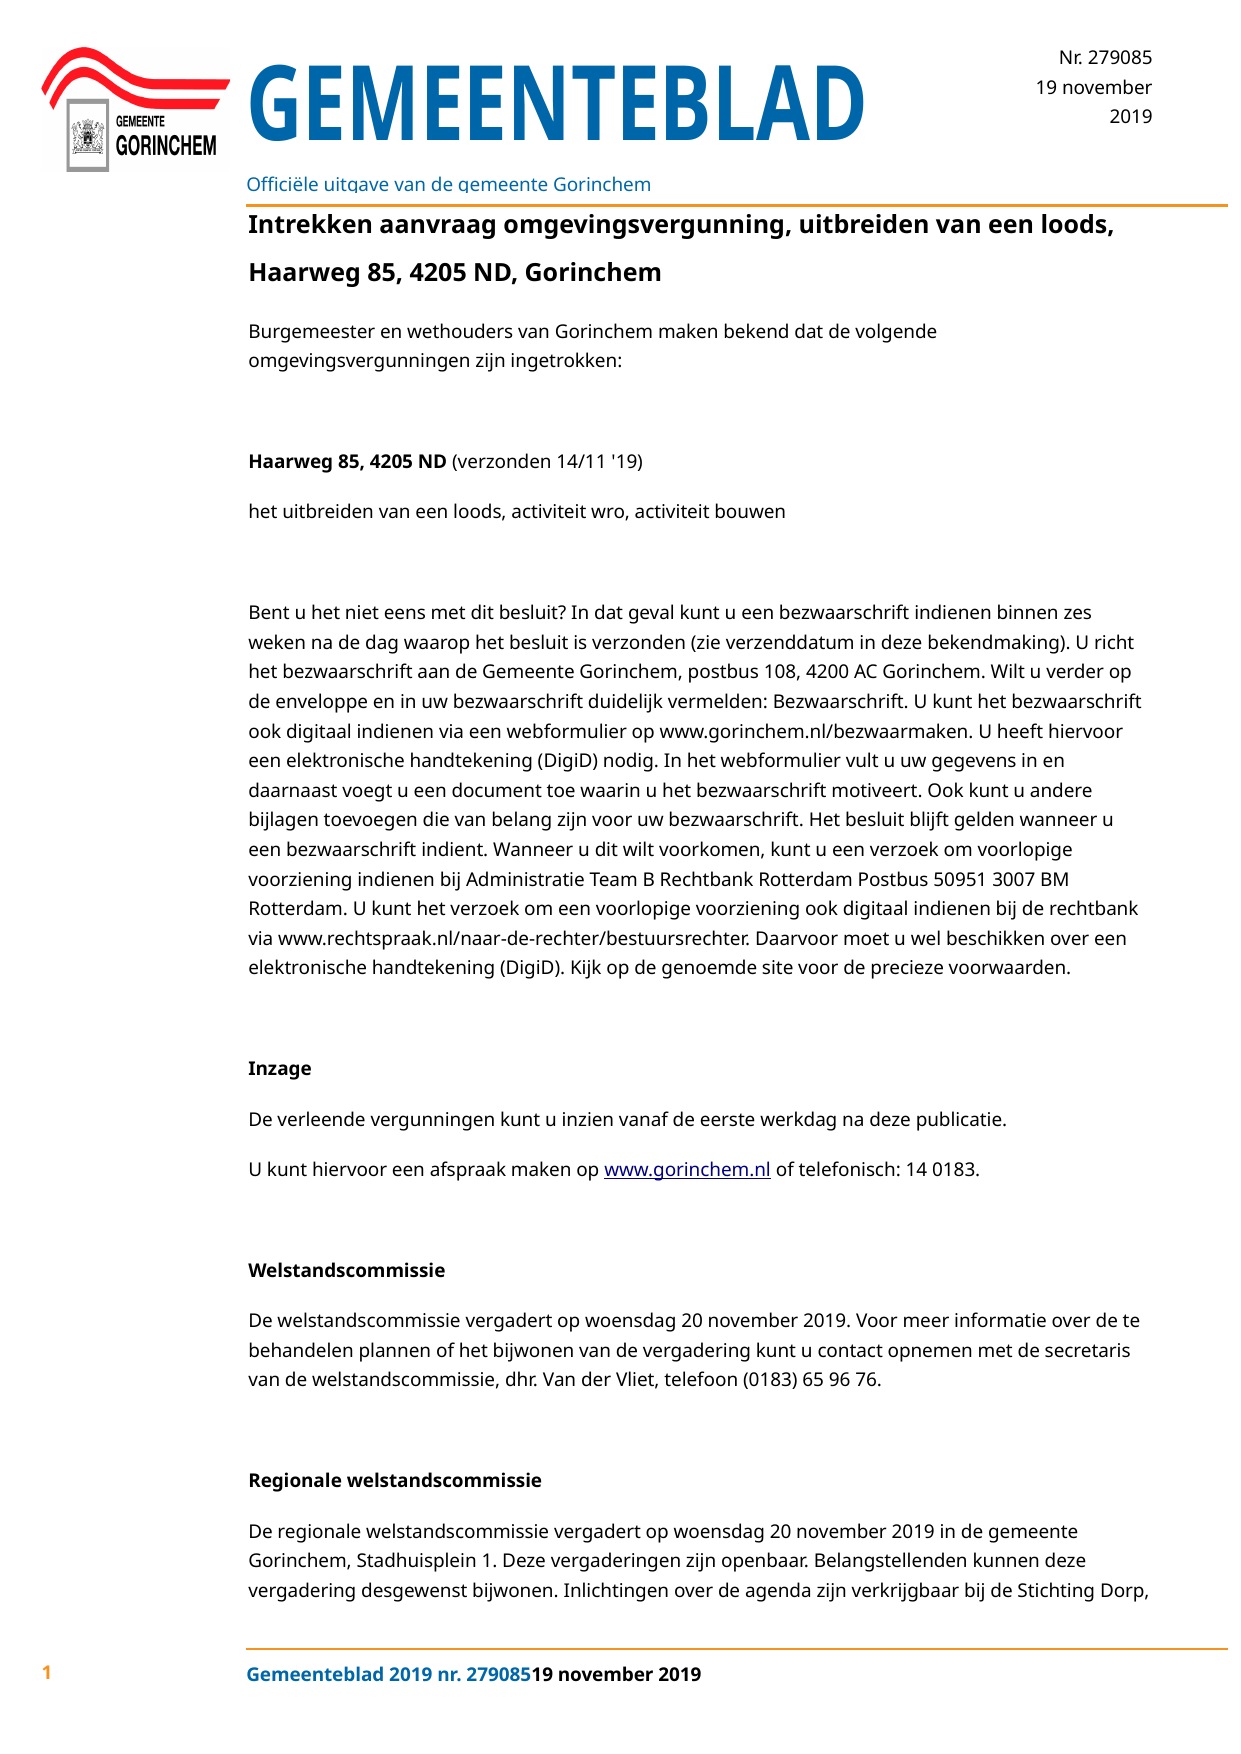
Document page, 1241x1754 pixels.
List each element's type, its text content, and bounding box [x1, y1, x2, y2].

picture [41, 47, 231, 172]
text Haarweg 85, 4205 ND (verzonden 14/11 '19) [248, 448, 1152, 474]
text Bent u het niet eens met dit besluit? In dat geval kunt u een bezwaarschrift indienen binnen zes weken na de dag waarop het besluit is verzonden (zie verzenddatum in deze bekendmaking). U richt het bezwaarschrift aan de Gemeente Gorinchem, postbus 108, 4200 AC Gorinchem. Wilt u verder op de enveloppe en in uw bezwaarschrift duidelijk vermelden: Bezwaarschrift. U kunt het bezwaarschrift ook digitaal indienen via een webformulier op www.gorinchem.nl/bezwaarmaken. U heeft hiervoor een elektronische handtekening (DigiD) nodig. In het webformulier vult u uw gegevens in en daarnaast voegt u een document toe waarin u het bezwaarschrift motiveert. Ook kunt u andere bijlagen toevoegen die van belang zijn voor uw bezwaarschrift. Het besluit blijft gelden wanneer u een bezwaarschrift indient. Wanneer u dit wilt voorkomen, kunt u een verzoek om voorlopige voorziening indienen bij Administratie Team B Rechtbank Rotterdam Postbus 50951 3007 BM Rotterdam. U kunt het verzoek om een voorlopige voorziening ook digitaal indienen bij de rechtbank via www.rechtspraak.nl/naar-de-rechter/bestuursrechter. Daarvoor moet u wel beschikken over een elektronische handtekening (DigiD). Kijk op de genoemde site voor de precieze voorwaarden. [248, 599, 1152, 980]
text Inzage [248, 1055, 1152, 1081]
text Regionale welstandscommissie [248, 1467, 1152, 1493]
text het uitbreiden van een loods, activiteit wro, activiteit bouwen [248, 499, 1152, 524]
text Burgemeester en wethouders van Gorinchem maken bekend dat de volgende omgevingsvergunningen zijn ingetrokken: [248, 318, 1152, 373]
text Welstandscommissie [248, 1257, 1152, 1283]
text De regionale welstandscommissie vergadert op woensdag 20 november 2019 in de gemeente Gorinchem, Stadhuisplein 1. Deze vergaderingen zijn openbaar. Belangstellenden kunnen deze vergadering desgewenst bijwonen. Inlichtingen over de agenda zijn verkrijgbaar bij de Stichting Dorp, [248, 1518, 1152, 1603]
text U kunt hiervoor een afspraak maken op www.gorinchem.nl of telefonisch: 14 0183. [248, 1156, 1152, 1182]
text De verleende vergunningen kunt u inzien vanaf de eerste werkdag na deze publicatie. [248, 1106, 1152, 1132]
text De welstandscommissie vergadert op woensdag 20 november 2019. Voor meer informatie over de te behandelen plannen of het bijwonen van de vergadering kunt u contact opnemen met de secretaris van de welstandscommissie, dhr. Van der Vliet, telefoon (0183) 65 96 76. [248, 1307, 1152, 1392]
text Intrekken aanvraag omgevingsvergunning, uitbreiden van een loods, Haarweg 85, 4205 ND, Gorinchem [248, 207, 1152, 288]
